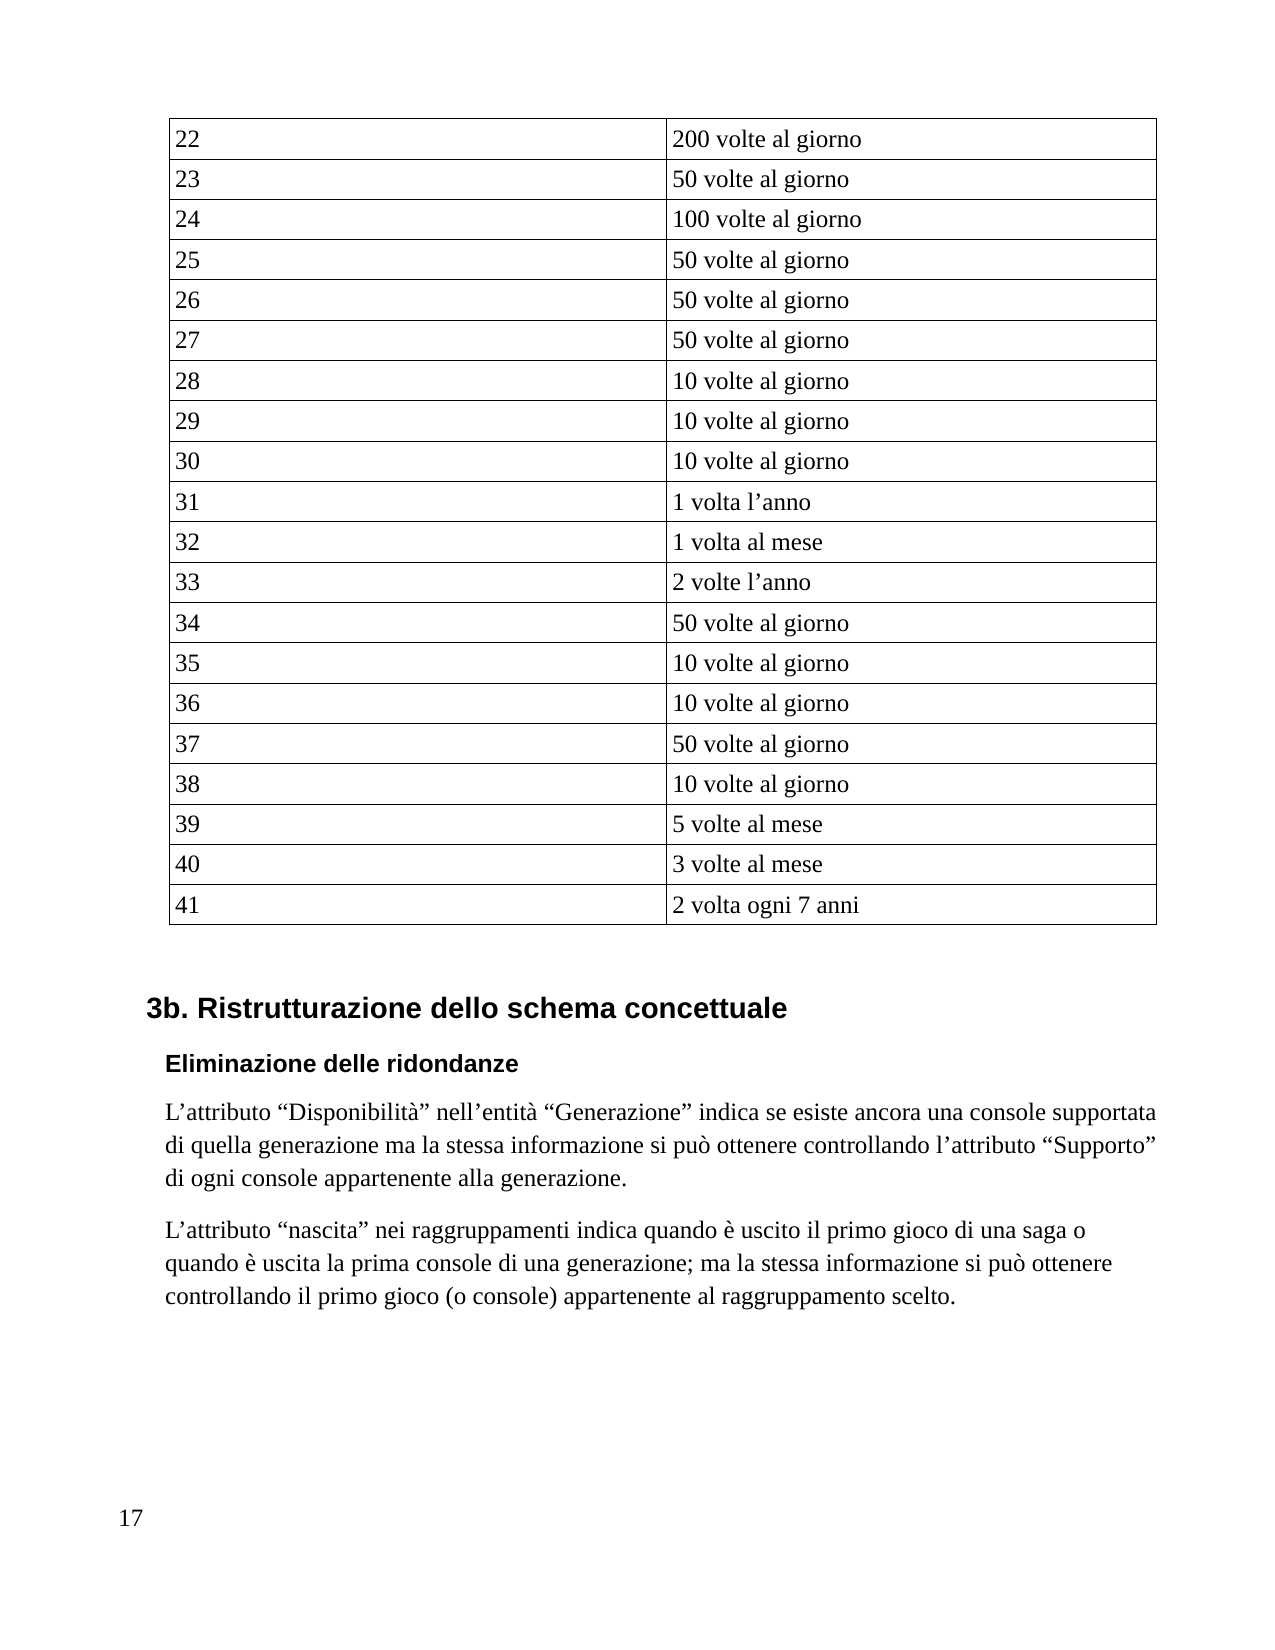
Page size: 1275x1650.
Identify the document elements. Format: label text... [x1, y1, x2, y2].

table_cell 5 volte al mese [667, 805, 1156, 844]
table_cell 2 volte l’anno [667, 563, 1156, 602]
table_cell 30 [170, 442, 666, 481]
table_cell 10 volte al giorno [667, 764, 1156, 803]
table_cell 41 [170, 885, 666, 924]
table_cell 26 [170, 280, 666, 320]
table_cell 38 [170, 764, 666, 803]
table_cell 24 [170, 200, 666, 239]
table_cell 40 [170, 845, 666, 884]
table_cell 39 [170, 805, 666, 844]
table_cell 32 [170, 522, 666, 562]
table_cell 1 volta l’anno [667, 482, 1156, 521]
table_cell 27 [170, 321, 666, 360]
table_cell 29 [170, 401, 666, 441]
table_cell 100 volte al giorno [667, 200, 1156, 239]
subtitle L’attributo “nascita” nei raggruppamenti indica quando è uscito il primo gioco di una saga o quando è uscita la prima console di una generazione; ma la stessa informazione si può ottenere controllando il primo gioco (o console) appartenente al raggruppamento scelto. [165, 1215, 1157, 1309]
table_cell 10 volte al giorno [667, 442, 1156, 481]
table_cell 10 volte al giorno [667, 361, 1156, 400]
table_cell 2 volta ogni 7 anni [667, 885, 1156, 924]
table_cell 36 [170, 684, 666, 723]
table_cell 35 [170, 643, 666, 682]
subtitle L’attributo “Disponibilità” nell’entità “Generazione” indica se esiste ancora una console supportata di quella generazione ma la stessa informazione si può ottenere controllando l’attributo “Supporto” di ogni console appartenente alla generazione. [165, 1097, 1157, 1192]
table_cell 50 volte al giorno [667, 603, 1156, 642]
table_cell 3 volte al mese [667, 845, 1156, 884]
subtitle 3b. Ristrutturazione dello schema concettuale [146, 991, 1157, 1024]
subtitle Eliminazione delle ridondanze [165, 1049, 1157, 1078]
table_cell 37 [170, 724, 666, 763]
table_cell 50 volte al giorno [667, 160, 1156, 199]
table_cell 50 volte al giorno [667, 240, 1156, 279]
table_cell 10 volte al giorno [667, 684, 1156, 723]
table_cell 23 [170, 160, 666, 199]
table_cell 10 volte al giorno [667, 401, 1156, 441]
table_cell 33 [170, 563, 666, 602]
table_cell 50 volte al giorno [667, 724, 1156, 763]
table_cell 50 volte al giorno [667, 321, 1156, 360]
table_cell 200 volte al giorno [667, 119, 1156, 158]
table_cell 22 [170, 119, 666, 158]
table_cell 25 [170, 240, 666, 279]
table_cell 1 volta al mese [667, 522, 1156, 562]
table_cell 31 [170, 482, 666, 521]
table_cell 34 [170, 603, 666, 642]
table_cell 28 [170, 361, 666, 400]
table_cell 10 volte al giorno [667, 643, 1156, 682]
table_cell 50 volte al giorno [667, 280, 1156, 320]
